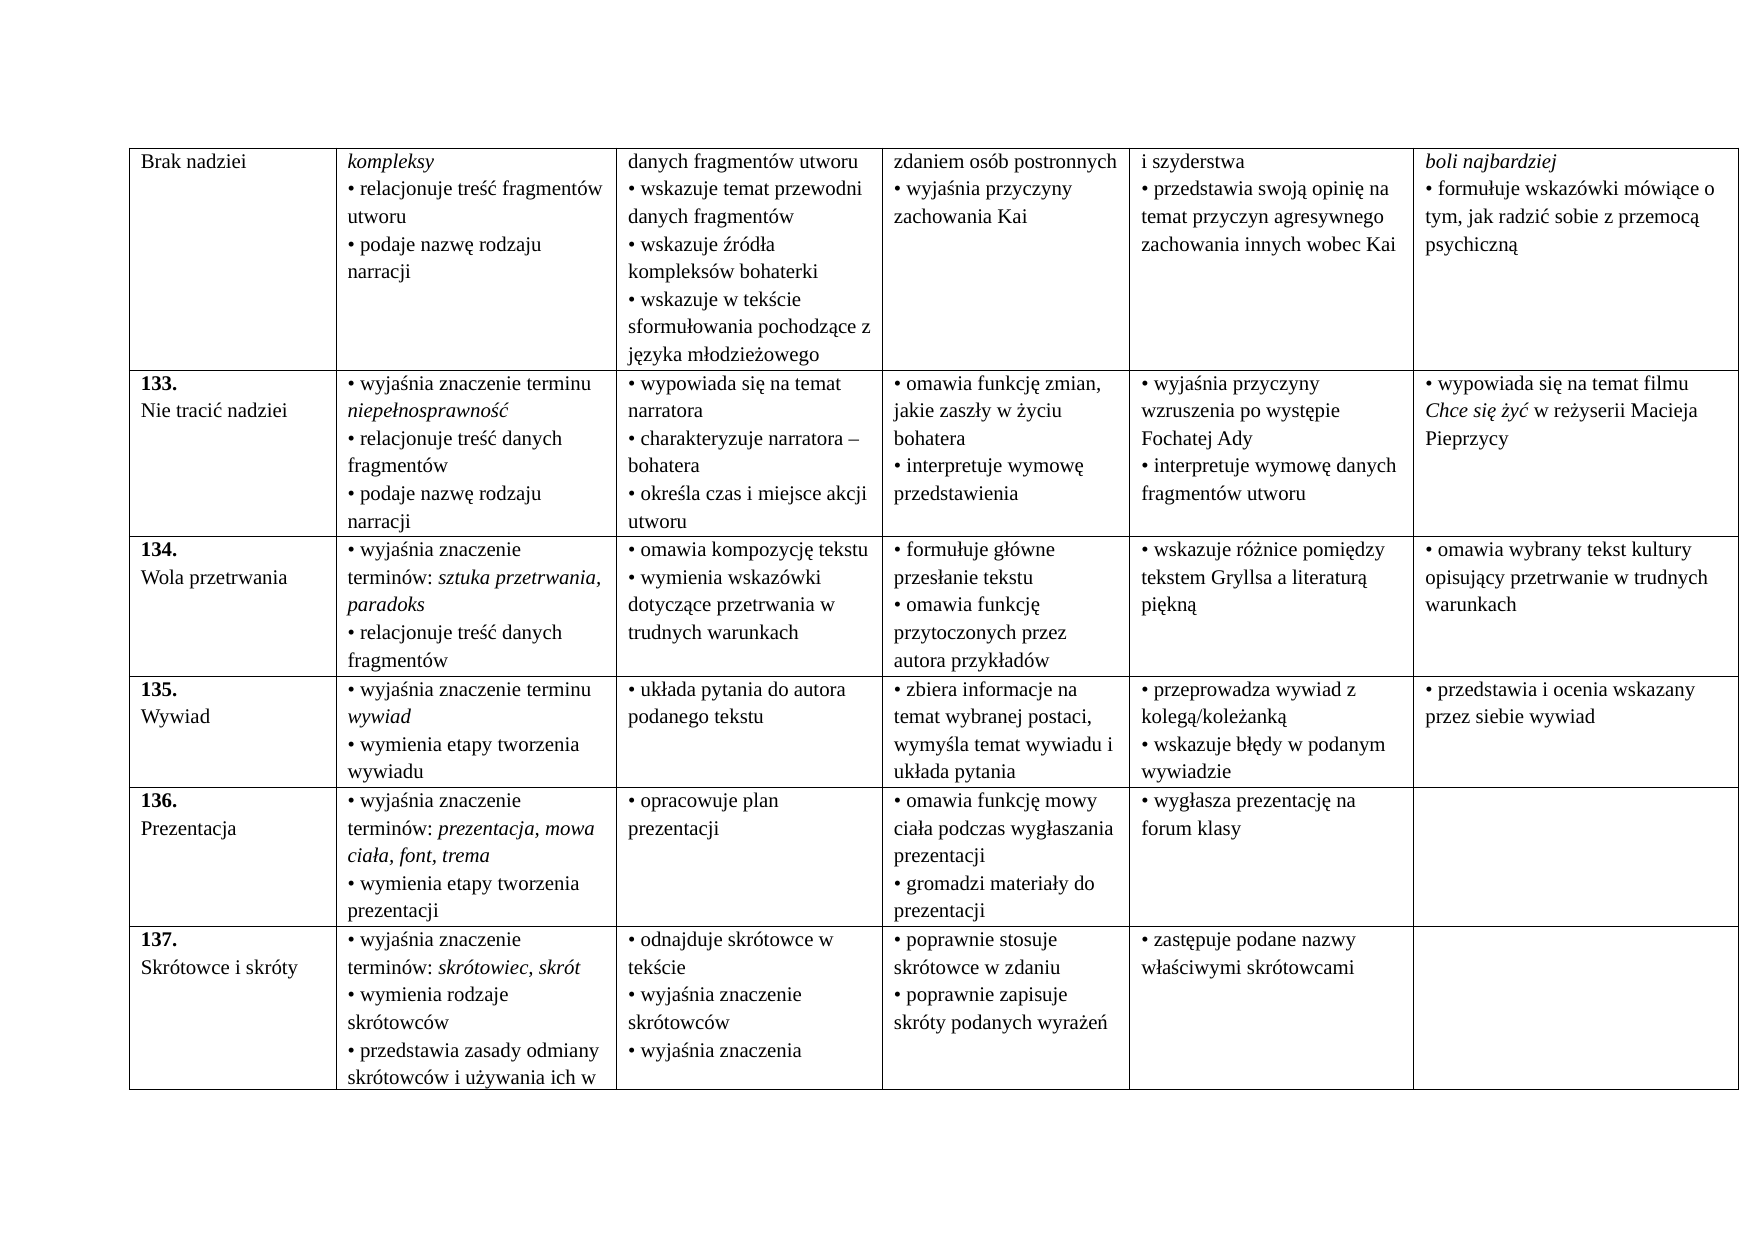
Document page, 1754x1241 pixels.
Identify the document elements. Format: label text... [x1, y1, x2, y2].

table_cell • przeprowadza wywiad z kolegą/koleżanką • wskazuje błędy w podanym wywiadzie [1130, 677, 1413, 787]
table_cell 135. Wywiad [130, 677, 336, 787]
table_cell • wyjaśnia znaczenie terminów: skrótowiec, skrót • wymienia rodzaje skrótowców • przedstawia zasady odmiany skrótowców i używania ich w [337, 927, 616, 1089]
table_cell zdaniem osób postronnych • wyjaśnia przyczyny zachowania Kai [883, 149, 1129, 369]
table_cell • poprawnie stosuje skrótowce w zdaniu • poprawnie zapisuje skróty podanych wyrażeń [883, 927, 1129, 1089]
table_cell • omawia wybrany tekst kultury opisujący przetrwanie w trudnych warunkach [1414, 537, 1738, 676]
table_cell kompleksy • relacjonuje treść fragmentów utworu • podaje nazwę rodzaju narracji [337, 149, 616, 369]
table_cell danych fragmentów utworu • wskazuje temat przewodni danych fragmentów • wskazuje źródła kompleksów bohaterki • wskazuje w tekście sformułowania pochodzące z języka młodzieżowego [617, 149, 882, 369]
table_cell • wyjaśnia znaczenie terminu wywiad • wymienia etapy tworzenia wywiadu [337, 677, 616, 787]
table_cell • wskazuje różnice pomiędzy tekstem Gryllsa a literaturą piękną [1130, 537, 1413, 676]
table_cell • odnajduje skrótowce w tekście • wyjaśnia znaczenie skrótowców • wyjaśnia znaczenia [617, 927, 882, 1089]
table_cell i szyderstwa • przedstawia swoją opinię na temat przyczyn agresywnego zachowania innych wobec Kai [1130, 149, 1413, 369]
table_cell • opracowuje plan prezentacji [617, 788, 882, 926]
table_cell • wypowiada się na temat filmu Chce się żyć w reżyserii Macieja Pieprzycy [1414, 371, 1738, 536]
table_cell • formułuje główne przesłanie tekstu • omawia funkcję przytoczonych przez autora przykładów [883, 537, 1129, 676]
table_cell • wypowiada się na temat narratora • charakteryzuje narratora – bohatera • określa czas i miejsce akcji utworu [617, 371, 882, 536]
table_cell • wyjaśnia znaczenie terminów: sztuka przetrwania, paradoks • relacjonuje treść danych fragmentów [337, 537, 616, 676]
table_cell • zastępuje podane nazwy właściwymi skrótowcami [1130, 927, 1413, 1089]
table_cell • wyjaśnia znaczenie terminów: prezentacja, mowa ciała, font, trema • wymienia etapy tworzenia prezentacji [337, 788, 616, 926]
table_cell • omawia funkcję zmian, jakie zaszły w życiu bohatera • interpretuje wymowę przedstawienia [883, 371, 1129, 536]
table_cell • omawia kompozycję tekstu • wymienia wskazówki dotyczące przetrwania w trudnych warunkach [617, 537, 882, 676]
table_cell Brak nadziei [130, 149, 336, 369]
table_cell • wygłasza prezentację na forum klasy [1130, 788, 1413, 926]
table_cell 133. Nie tracić nadziei [130, 371, 336, 536]
table_cell 134. Wola przetrwania [130, 537, 336, 676]
table_cell • zbiera informacje na temat wybranej postaci, wymyśla temat wywiadu i układa pytania [883, 677, 1129, 787]
table_cell [1414, 927, 1738, 1089]
table_cell • przedstawia i ocenia wskazany przez siebie wywiad [1414, 677, 1738, 787]
table_cell [1414, 788, 1738, 926]
table_cell • układa pytania do autora podanego tekstu [617, 677, 882, 787]
table_cell • omawia funkcję mowy ciała podczas wygłaszania prezentacji • gromadzi materiały do prezentacji [883, 788, 1129, 926]
table_cell • wyjaśnia przyczyny wzruszenia po występie Fochatej Ady • interpretuje wymowę danych fragmentów utworu [1130, 371, 1413, 536]
table_cell 136. Prezentacja [130, 788, 336, 926]
table_cell • wyjaśnia znaczenie terminu niepełnosprawność • relacjonuje treść danych fragmentów • podaje nazwę rodzaju narracji [337, 371, 616, 536]
table_cell 137. Skrótowce i skróty [130, 927, 336, 1089]
table_cell boli najbardziej • formułuje wskazówki mówiące o tym, jak radzić sobie z przemocą psychiczną [1414, 149, 1738, 369]
